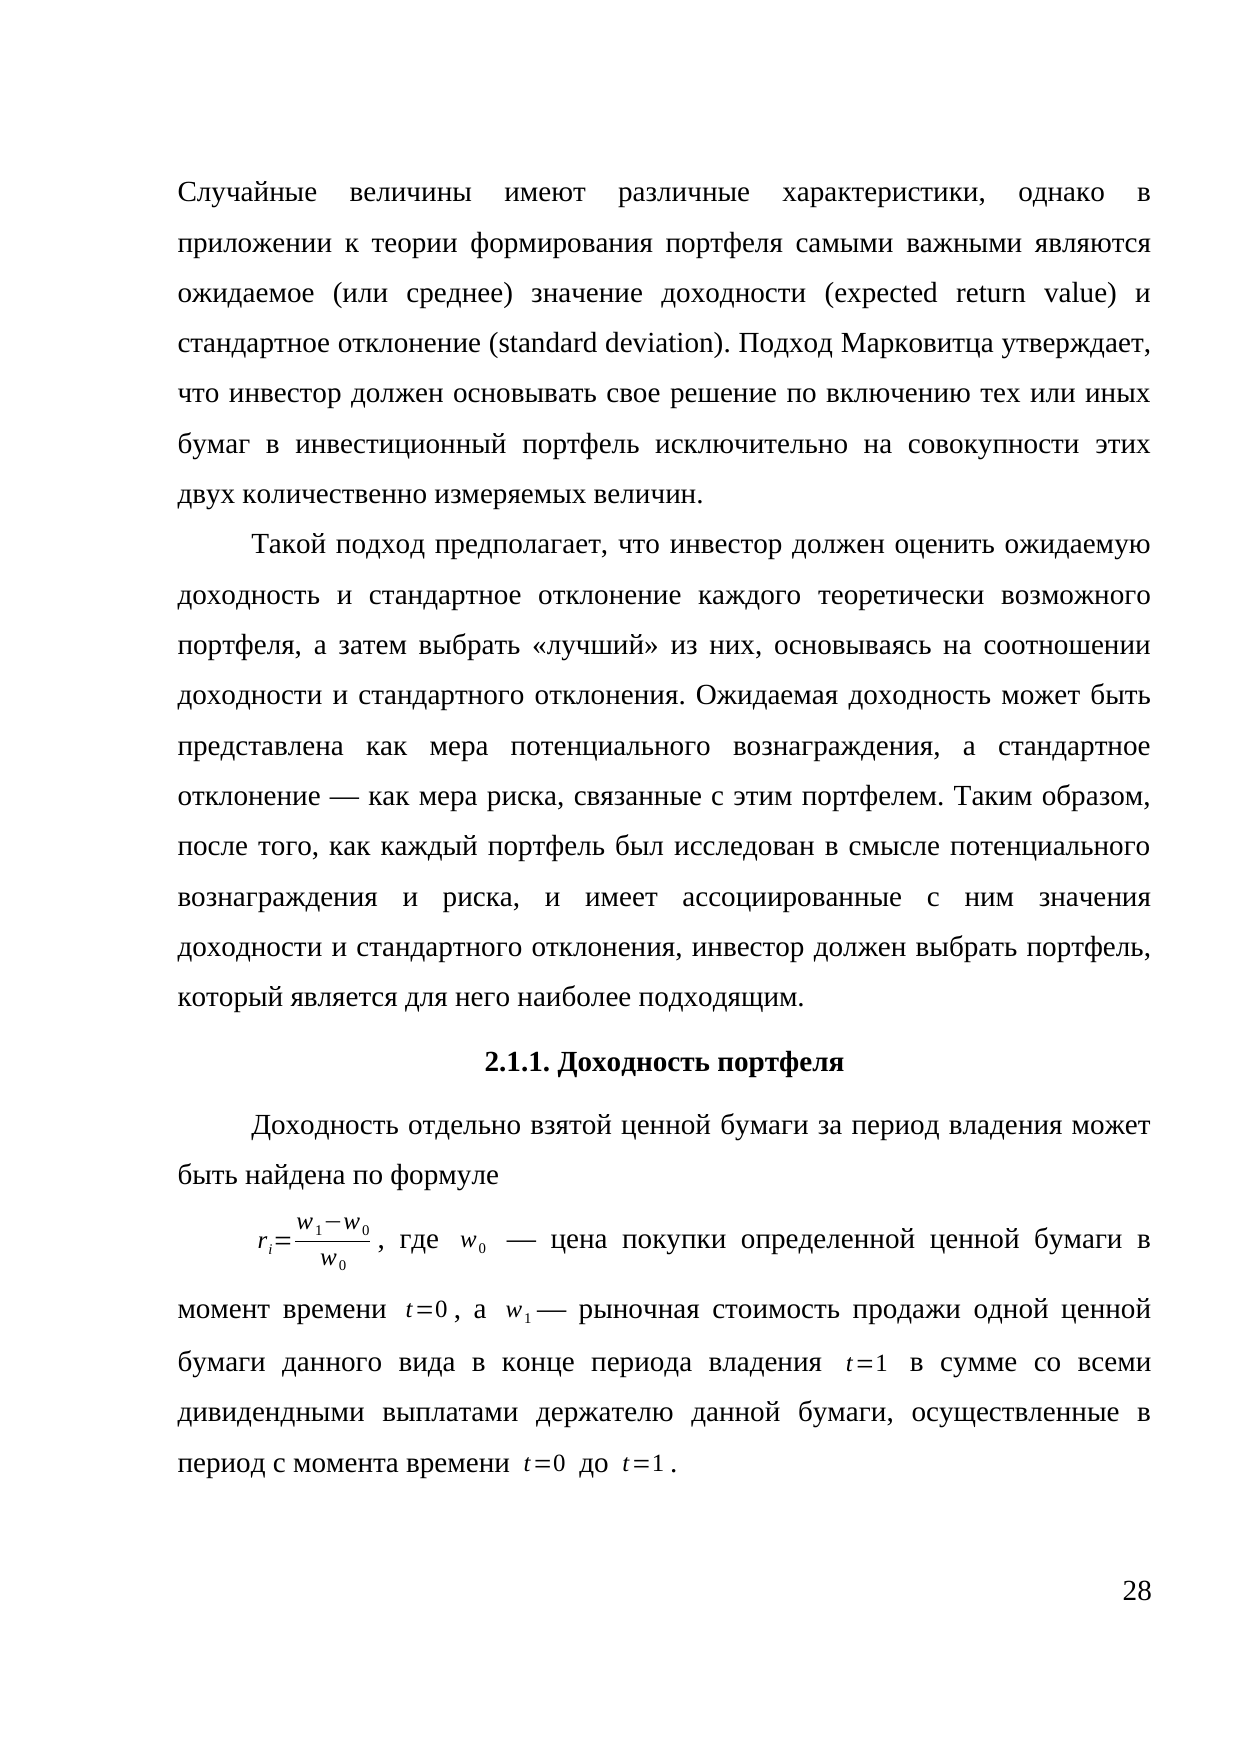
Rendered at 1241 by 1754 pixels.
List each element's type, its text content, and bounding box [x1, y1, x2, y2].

subtitle 2.1.1. Доходность портфеля [177, 1044, 1152, 1078]
text Такой подход предполагает, что инвестор должен оценить ожидаемую доходность и стандартное отклонение каждого теоретически возможного портфеля, а затем выбрать «лучший» из них, основываясь на соотношении доходности и стандартного отклонения. Ожидаемая доходность может быть представлена как мера потенциального вознаграждения, а стандартное отклонение — как мера риска, связанные с этим портфелем. Таким образом, после того, как каждый портфель был исследован в смысле потенциального вознаграждения и риска, и имеет ассоциированные с ним значения доходности и стандартного отклонения, инвестор должен выбрать портфель, который является для него наиболее подходящим. [177, 527, 1152, 1013]
text Случайные величины имеют различные характеристики, однако в приложении к теории формирования портфеля самыми важными являются ожидаемое (или среднее) значение доходности (expected return value) и стандартное отклонение (standard deviation). Подход Марковитца утверждает, что инвестор должен основывать свое решение по включению тех или иных бумаг в инвестиционный портфель исключительно на совокупности этих двух количественно измеряемых величин. [177, 174, 1152, 510]
text Доходность отдельно взятой ценной бумаги за период владения может быть найдена по формуле [177, 1107, 1152, 1191]
text , где — цена покупки определенной ценной бумаги в момент времени , а — рыночная стоимость продажи одной ценной бумаги данного вида в конце периода владения в сумме со всеми дивидендными выплатами держателю данной бумаги, осуществленные в период с момента времени до . [177, 1208, 1152, 1478]
